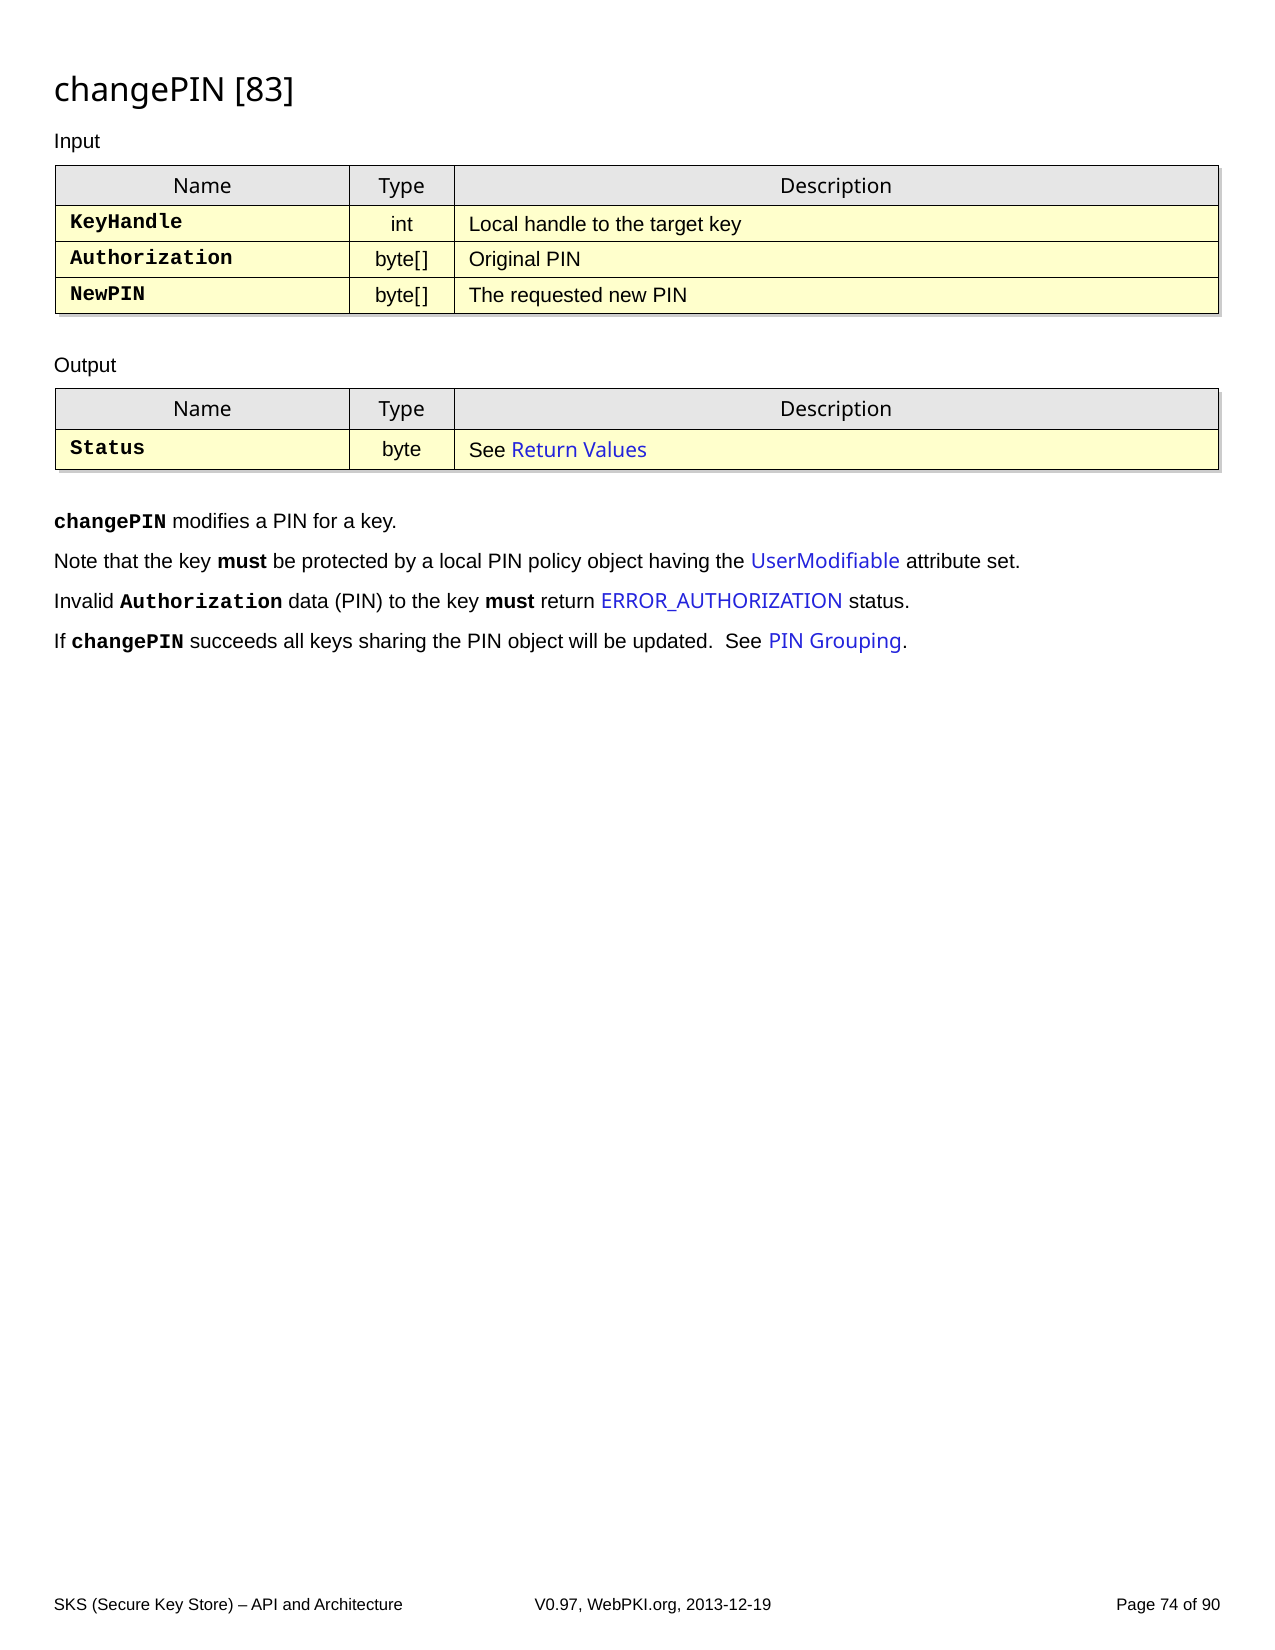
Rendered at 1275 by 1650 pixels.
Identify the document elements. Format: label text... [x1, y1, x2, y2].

table_cell Authorization [56, 242, 349, 277]
table_header Description [455, 166, 1218, 205]
table_cell Local handle to the target key [455, 206, 1218, 241]
text Input [54, 129, 1221, 153]
text changePIN modifies a PIN for a key. [54, 508, 1221, 534]
text Invalid Authorization data (PIN) to the key must return ERROR_AUTHORIZATION status. [54, 586, 1221, 615]
table_cell byte [350, 430, 454, 469]
table_cell int [350, 206, 454, 241]
table_cell Original PIN [455, 242, 1218, 277]
table_cell byte⁮[ ] [350, 278, 454, 313]
table_cell KeyHandle [56, 206, 349, 241]
table_cell byte⁮[ ] [350, 242, 454, 277]
text If changePIN succeeds all keys sharing the PIN object will be updated. See PIN Grouping. [54, 627, 1221, 655]
table_cell NewPIN [56, 278, 349, 313]
table_header Type [350, 166, 454, 205]
subtitle changePIN [83] [54, 66, 1221, 111]
table_header Name [56, 389, 349, 429]
table_header Type [350, 389, 454, 429]
text Output [54, 352, 1221, 376]
text Note that the key must be protected by a local PIN policy object having the UserModifiable attribute set. [54, 546, 1221, 574]
table_header Name [56, 166, 349, 205]
table_header Description [455, 389, 1218, 429]
table_cell Status [56, 430, 349, 469]
table_cell See Return Values [455, 430, 1218, 469]
table_cell The requested new PIN [455, 278, 1218, 313]
